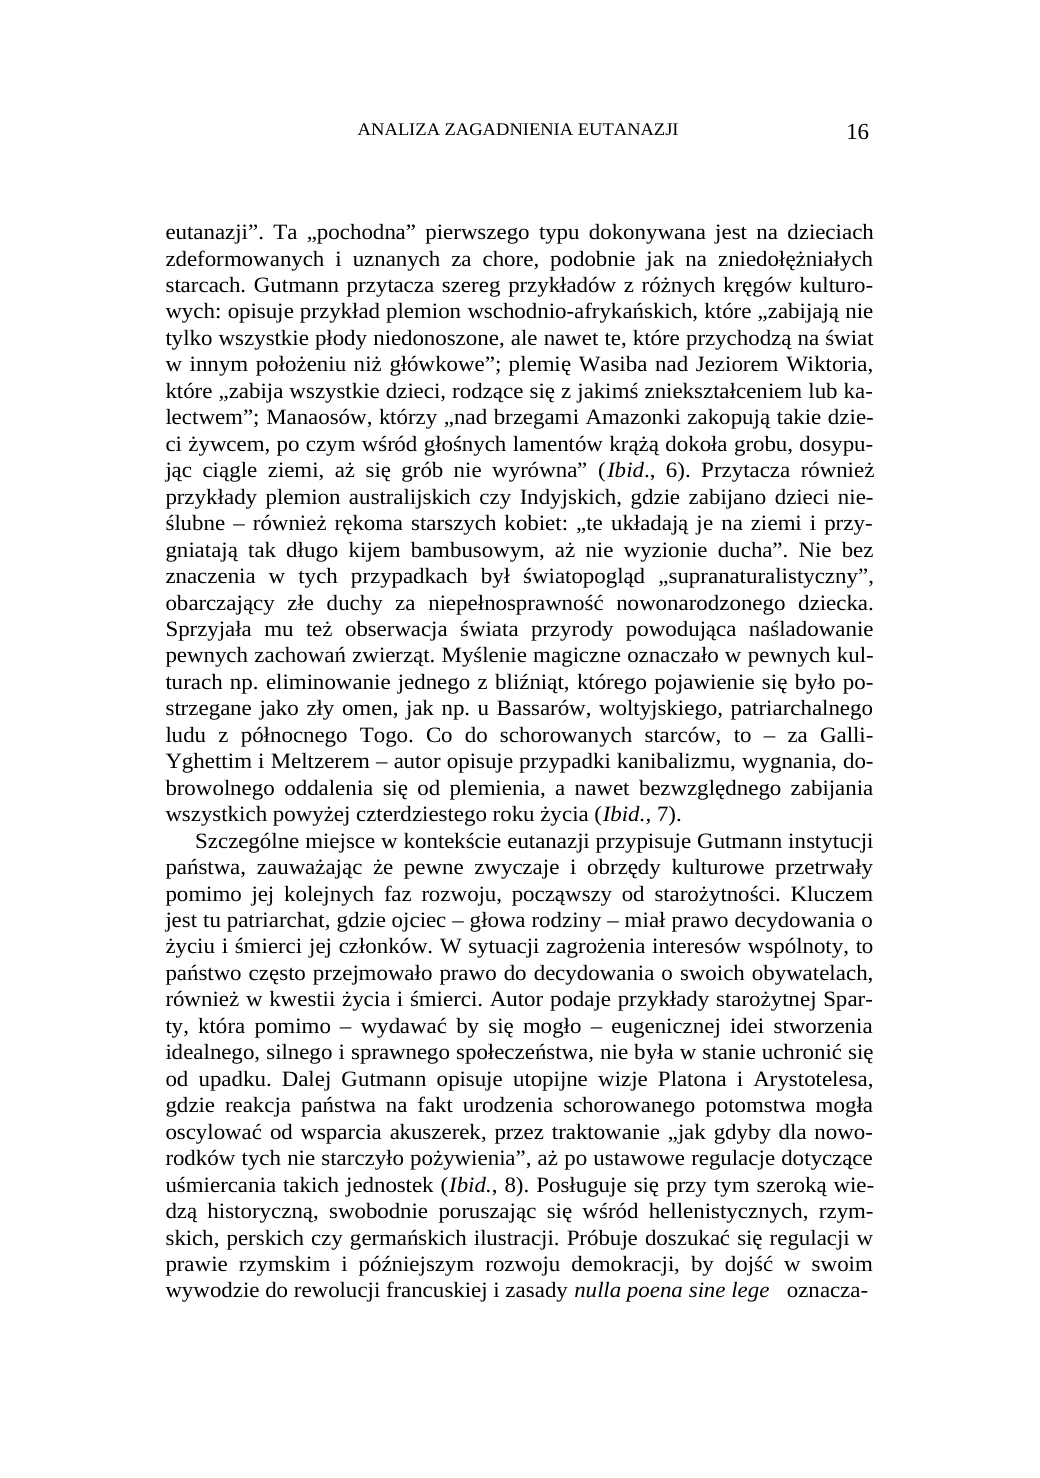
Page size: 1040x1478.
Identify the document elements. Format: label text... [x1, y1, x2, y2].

text eutanazji”. Ta „pochodna” pierwszego typu dokonywana jest na dzieciach zdeformowanych i uznanych za chore, podobnie jak na zniedołężniałych starcach. Gutmann przytacza szereg przykładów z różnych kręgów kulturo- wych: opisuje przykład plemion wschodnio-afrykańskich, które „zabijają nie tylko wszystkie płody niedonoszone, ale nawet te, które przychodzą na świat w innym położeniu niż główkowe”; plemię Wasiba nad Jeziorem Wiktoria, które „zabija wszystkie dzieci, rodzące się z jakimś zniekształceniem lub ka- lectwem”; Manaosów, którzy „nad brzegami Amazonki zakopują takie dzie- ci żywcem, po czym wśród głośnych lamentów krążą dokoła grobu, dosypu- jąc ciągle ziemi, aż się grób nie wyrówna” (Ibid., 6). Przytacza również przykłady plemion australijskich czy Indyjskich, gdzie zabijano dzieci nie- ślubne – również rękoma starszych kobiet: „te układają je na ziemi i przy- gniatają tak długo kijem bambusowym, aż nie wyzionie ducha”. Nie bez znaczenia w tych przypadkach był światopogląd „supranaturalistyczny”, obarczający złe duchy za niepełnosprawność nowonarodzonego dziecka. Sprzyjała mu też obserwacja świata przyrody powodująca naśladowanie pewnych zachowań zwierząt. Myślenie magiczne oznaczało w pewnych kul- turach np. eliminowanie jednego z bliźniąt, którego pojawienie się było po- strzegane jako zły omen, jak np. u Bassarów, woltyjskiego, patriarchalnego ludu z północnego Togo. Co do schorowanych starców, to – za Galli- Yghettim i Meltzerem – autor opisuje przypadki kanibalizmu, wygnania, do- browolnego oddalenia się od plemienia, a nawet bezwzględnego zabijania wszystkich powyżej czterdziestego roku życia (Ibid., 7). [165, 219, 875, 826]
text Szczególne miejsce w kontekście eutanazji przypisuje Gutmann instytucji państwa, zauważając że pewne zwyczaje i obrzędy kulturowe przetrwały pomimo jej kolejnych faz rozwoju, począwszy od starożytności. Kluczem jest tu patriarchat, gdzie ojciec – głowa rodziny – miał prawo decydowania o życiu i śmierci jej członków. W sytuacji zagrożenia interesów wspólnoty, to państwo często przejmowało prawo do decydowania o swoich obywatelach, również w kwestii życia i śmierci. Autor podaje przykłady starożytnej Spar- ty, która pomimo – wydawać by się mogło – eugenicznej idei stworzenia idealnego, silnego i sprawnego społeczeństwa, nie była w stanie uchronić się od upadku. Dalej Gutmann opisuje utopijne wizje Platona i Arystotelesa, gdzie reakcja państwa na fakt urodzenia schorowanego potomstwa mogła oscylować od wsparcia akuszerek, przez traktowanie „jak gdyby dla nowo- rodków tych nie starczyło pożywienia”, aż po ustawowe regulacje dotyczące uśmiercania takich jednostek (Ibid., 8). Posługuje się przy tym szeroką wie- dzą historyczną, swobodnie poruszając się wśród hellenistycznych, rzym- skich, perskich czy germańskich ilustracji. Próbuje doszukać się regulacji w prawie rzymskim i późniejszym rozwoju demokracji, by dojść w swoim wywodzie do rewolucji francuskiej i zasady nulla poena sine lege oznacza- [165, 828, 875, 1303]
